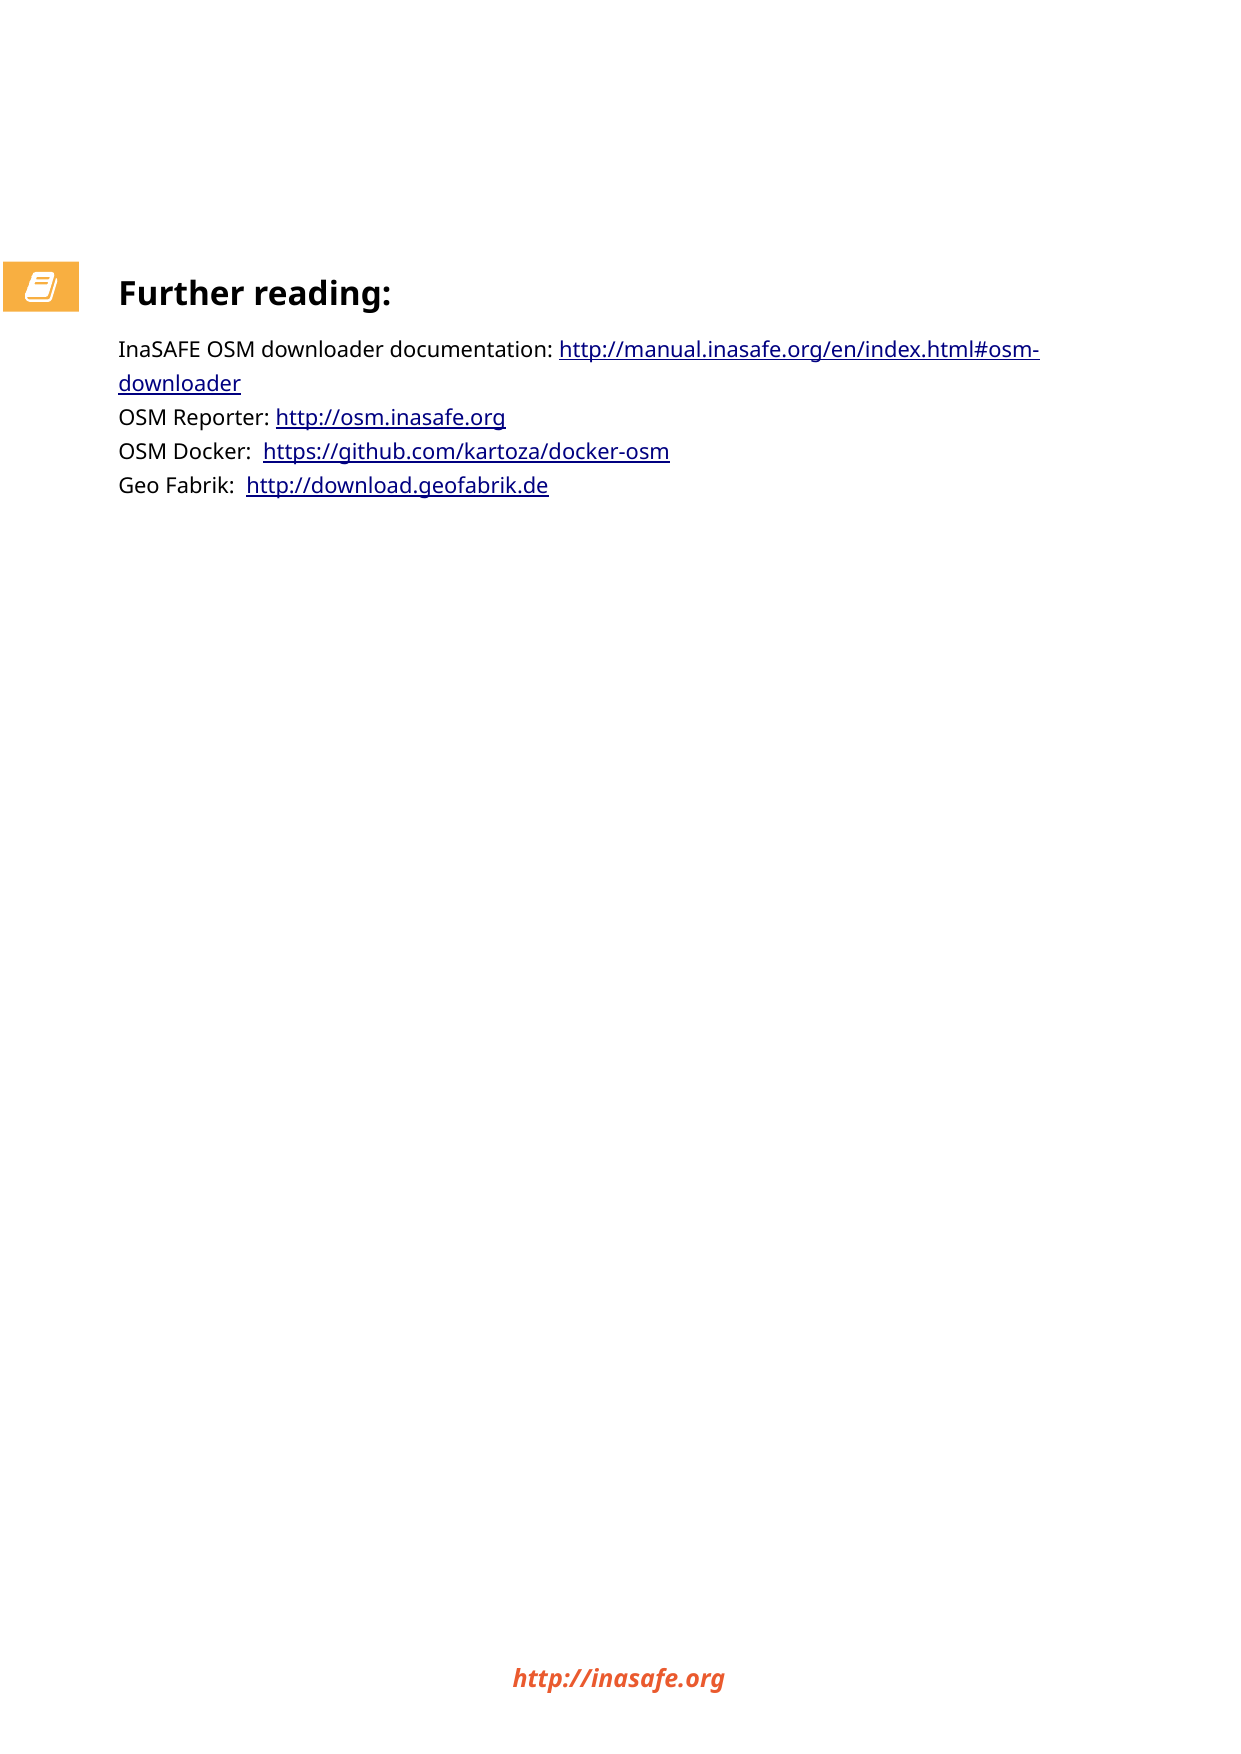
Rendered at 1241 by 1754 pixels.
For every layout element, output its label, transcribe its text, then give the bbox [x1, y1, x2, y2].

text InaSAFE OSM downloader documentation: http://manual.inasafe.org/en/index.html#osm-downloader OSM Reporter: http://osm.inasafe.org OSM Docker: https://github.com/kartoza/docker-osm [118, 333, 1122, 466]
text Geo Fabrik: http://download.geofabrik.de [118, 470, 1122, 500]
subtitle Further reading: [118, 269, 1122, 315]
